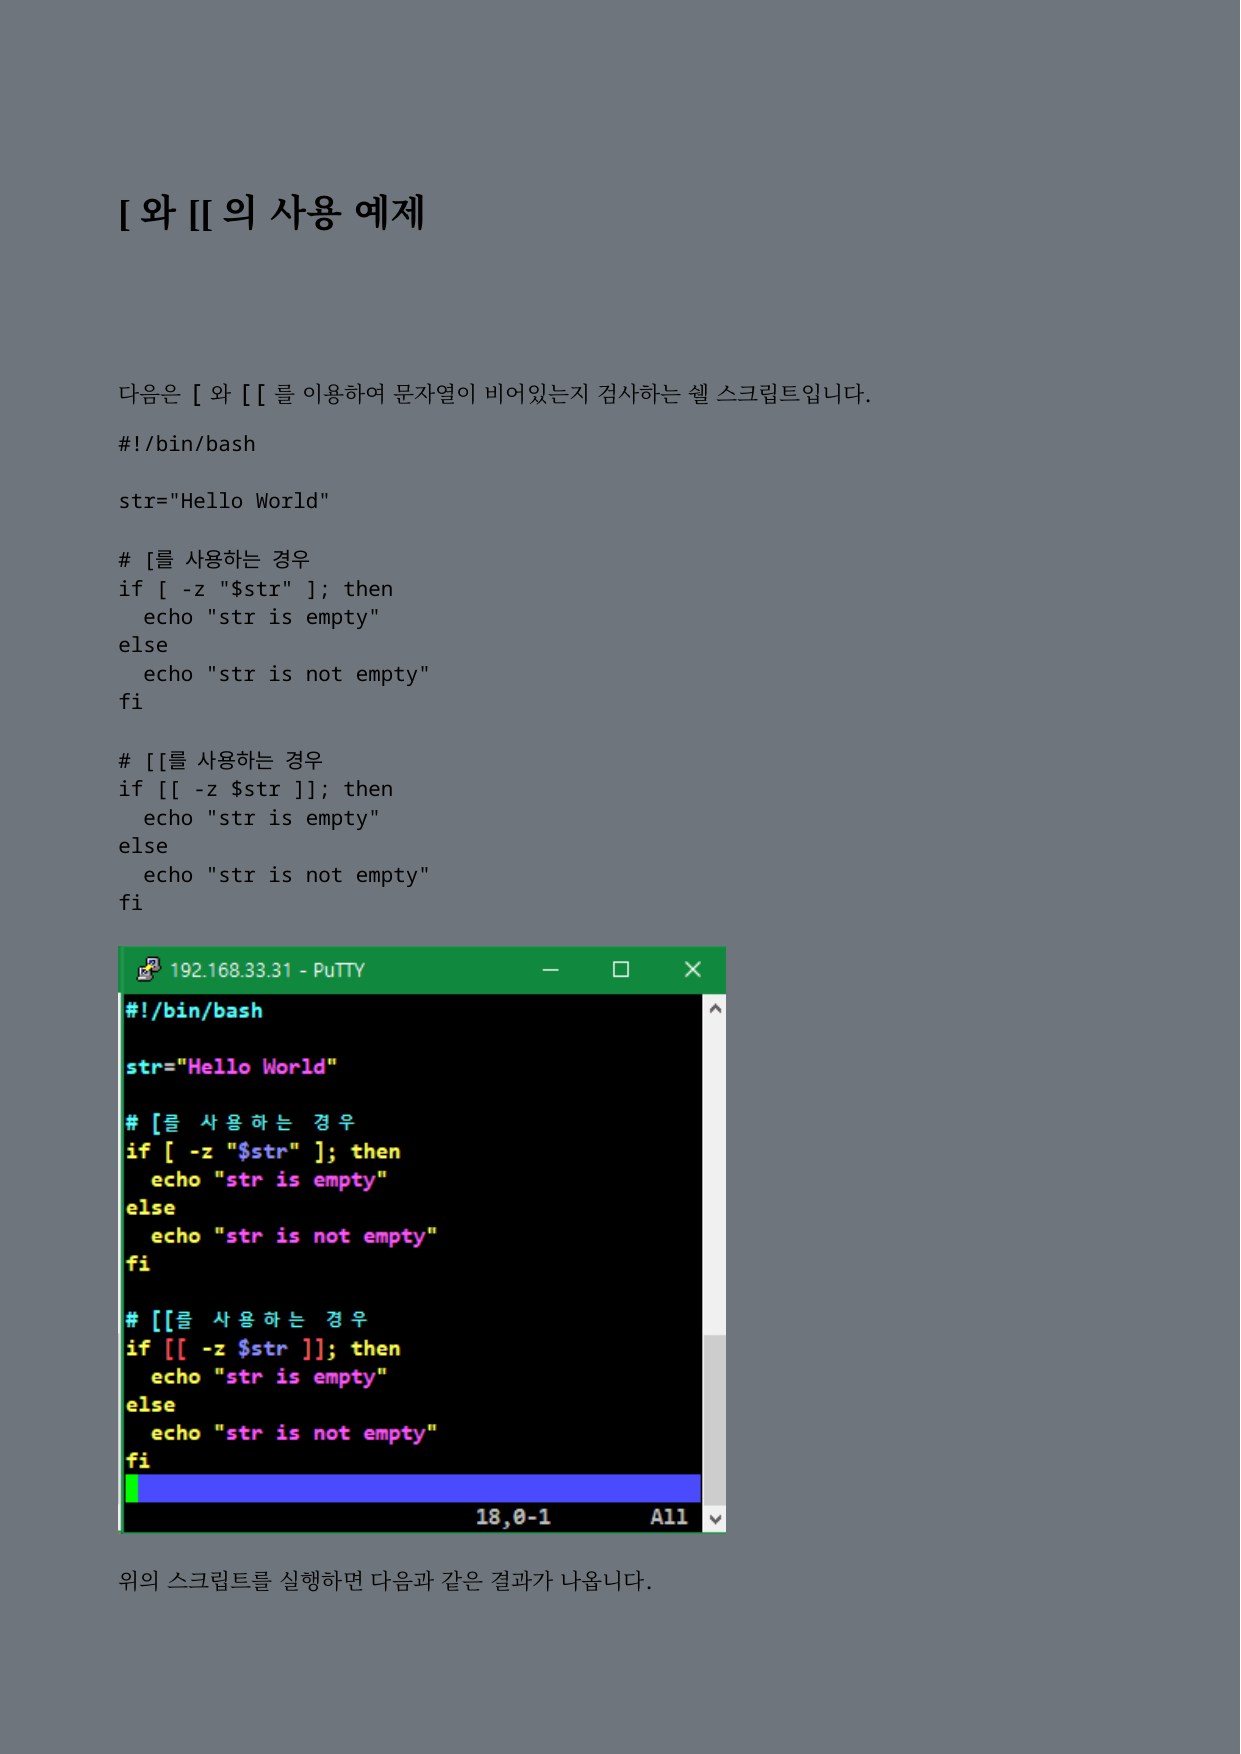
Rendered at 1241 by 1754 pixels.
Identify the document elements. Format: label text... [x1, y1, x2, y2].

text echo "str is empty" [118, 803, 1122, 831]
picture [118, 946, 726, 1534]
text echo "str is empty" [118, 602, 1122, 631]
text 다음은 [ 와 [[ 를 이용하여 문자열이 비어있는지 검사하는 쉘 스크립트입니다. [118, 374, 1122, 410]
text # [를 사용하는 경우 [118, 543, 1122, 574]
text fi [118, 888, 1122, 917]
text else [118, 831, 1122, 860]
subtitle [ 와 [[ 의 사용 예제 [118, 183, 1122, 237]
text if [[ -z $str ]]; then [118, 774, 1122, 803]
text if [ -z "$str" ]; then [118, 574, 1122, 602]
text 위의 스크립트를 실행하면 다음과 같은 결과가 나옵니다. [118, 1561, 1122, 1597]
text #!/bin/bash [118, 429, 1122, 458]
text # [[를 사용하는 경우 [118, 744, 1122, 774]
text str="Hello World" [118, 486, 1122, 515]
text echo "str is not empty" [118, 659, 1122, 687]
text else [118, 631, 1122, 659]
text fi [118, 687, 1122, 716]
text echo "str is not empty" [118, 860, 1122, 888]
